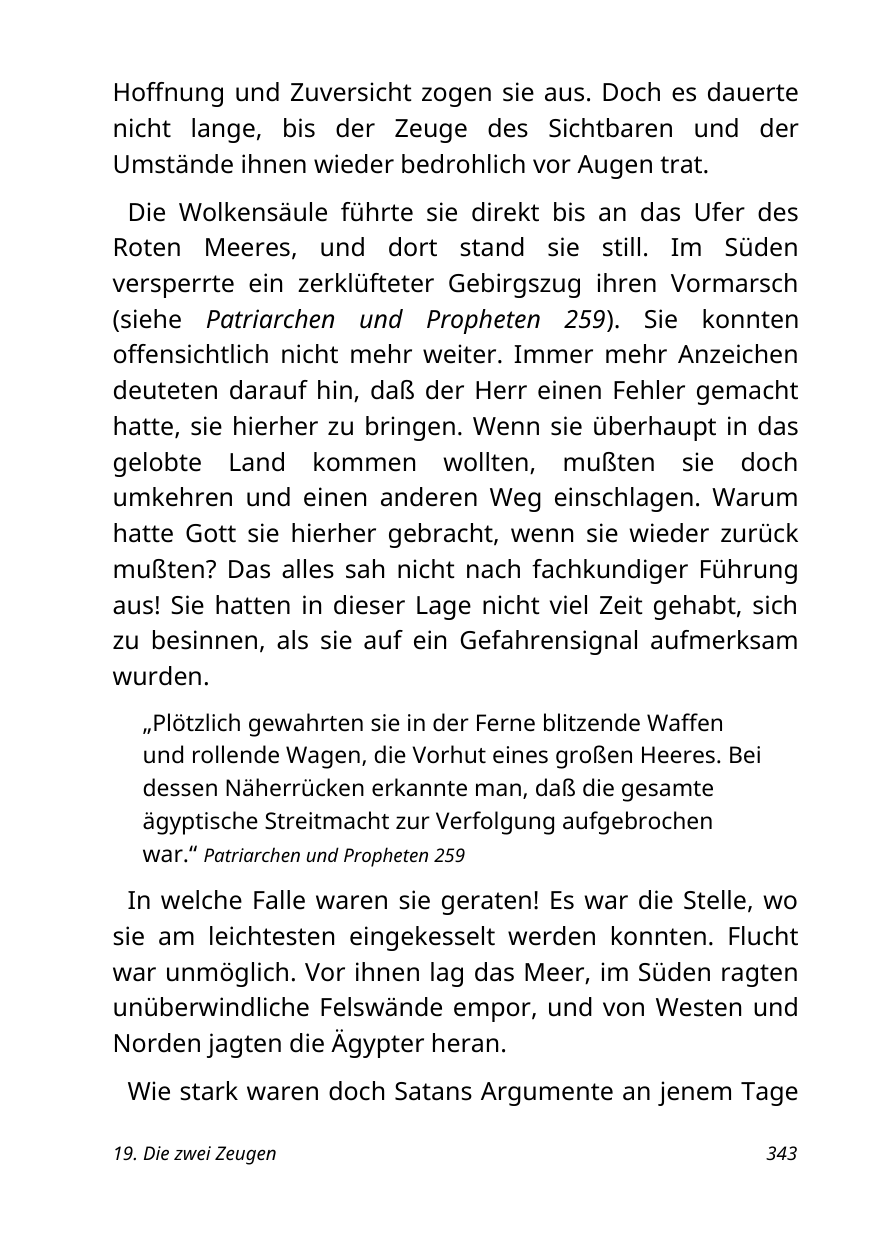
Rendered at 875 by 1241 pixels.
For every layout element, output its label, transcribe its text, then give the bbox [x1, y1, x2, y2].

text „Plötzlich gewahrten sie in der Ferne blitzende Waffen und rollende Wagen, die Vorhut eines großen Heeres. Bei dessen Näherrücken erkannte man, daß die gesamte ägyptische Streitmacht zur Verfolgung aufgebrochen war.“ Patriarchen und Propheten 259 [142, 707, 769, 869]
text Die Wolkensäule führte sie direkt bis an das Ufer des Roten Meeres, und dort stand sie still. Im Süden versperrte ein zerklüfteter Gebirgszug ihren Vormarsch (siehe Patriarchen und Propheten 259). Sie konnten offensichtlich nicht mehr weiter. Immer mehr Anzeichen deuteten darauf hin, daß der Herr einen Fehler gemacht hatte, sie hierher zu bringen. Wenn sie überhaupt in das gelobte Land kommen wollten, mußten sie doch umkehren und einen anderen Weg einschlagen. Warum hatte Gott sie hierher gebracht, wenn sie wieder zurück mußten? Das alles sah nicht nach fachkundiger Führung aus! Sie hatten in dieser Lage nicht viel Zeit gehabt, sich zu besinnen, als sie auf ein Gefahrensignal aufmerksam wurden. [112, 194, 799, 693]
text In welche Falle waren sie geraten! Es war die Stelle, wo sie am leichtesten eingekesselt werden konnten. Flucht war unmöglich. Vor ihnen lag das Meer, im Süden ragten unüberwindliche Felswände empor, und von Westen und Norden jagten die Ägypter heran. [112, 883, 799, 1060]
text Hoffnung und Zuversicht zogen sie aus. Doch es dauerte nicht lange, bis der Zeuge des Sichtbaren und der Umstände ihnen wieder bedrohlich vor Augen trat. [112, 75, 799, 181]
text Wie stark waren doch Satans Argumente an jenem Tage [112, 1073, 799, 1107]
